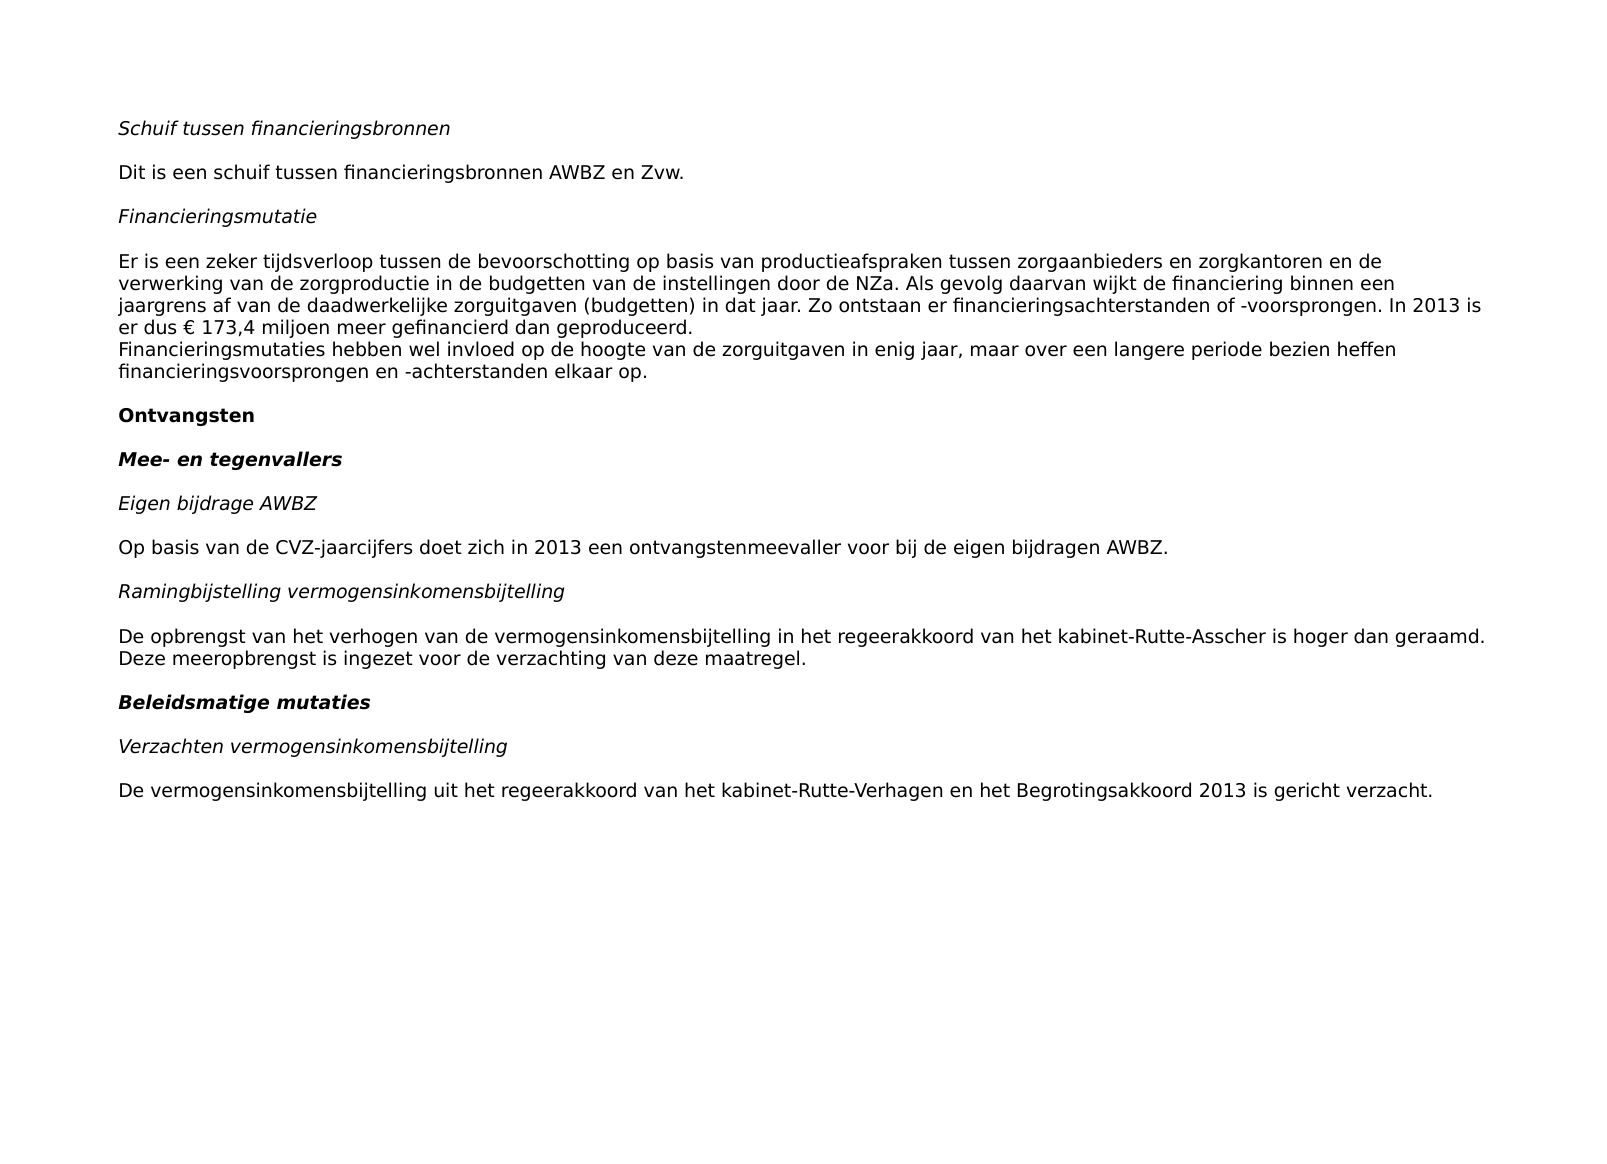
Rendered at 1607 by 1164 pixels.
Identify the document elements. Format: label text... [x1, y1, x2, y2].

text Er is een zeker tijdsverloop tussen de bevoorschotting op basis van productieafspraken tussen zorgaanbieders en zorgkantoren en de verwerking van de zorgproductie in de budgetten van de instellingen door de NZa. Als gevolg daarvan wijkt de financiering binnen een jaargrens af van de daadwerkelijke zorguitgaven (budgetten) in dat jaar. Zo ontstaan er financieringsachterstanden of -voorsprongen. In 2013 is er dus € 173,4 miljoen meer gefinancierd dan geproduceerd. [118, 251, 1488, 338]
subtitle Beleidsmatige mutaties [118, 692, 1488, 714]
text De vermogensinkomensbijtelling uit het regeerakkoord van het kabinet-Rutte-Verhagen en het Begrotingsakkoord 2013 is gericht verzacht. [118, 780, 1488, 802]
text Dit is een schuif tussen financieringsbronnen AWBZ en Zvw. [118, 162, 1488, 184]
text Op basis van de CVZ-jaarcijfers doet zich in 2013 een ontvangstenmeevaller voor bij de eigen bijdragen AWBZ. [118, 537, 1488, 559]
subtitle Ramingbijstelling vermogensinkomensbijtelling [118, 581, 1488, 603]
subtitle Mee- en tegenvallers [118, 449, 1488, 471]
subtitle Financieringsmutatie [118, 206, 1488, 228]
subtitle Verzachten vermogensinkomensbijtelling [118, 736, 1488, 758]
text De opbrengst van het verhogen van de vermogensinkomensbijtelling in het regeerakkoord van het kabinet-Rutte-Asscher is hoger dan geraamd. Deze meeropbrengst is ingezet voor de verzachting van deze maatregel. [118, 626, 1488, 669]
text Financieringsmutaties hebben wel invloed op de hoogte van de zorguitgaven in enig jaar, maar over een langere periode bezien heffen financieringsvoorsprongen en -achterstanden elkaar op. [118, 338, 1488, 382]
subtitle Schuif tussen financieringsbronnen [118, 118, 1488, 140]
subtitle Eigen bijdrage AWBZ [118, 493, 1488, 515]
subtitle Ontvangsten [118, 405, 1488, 427]
